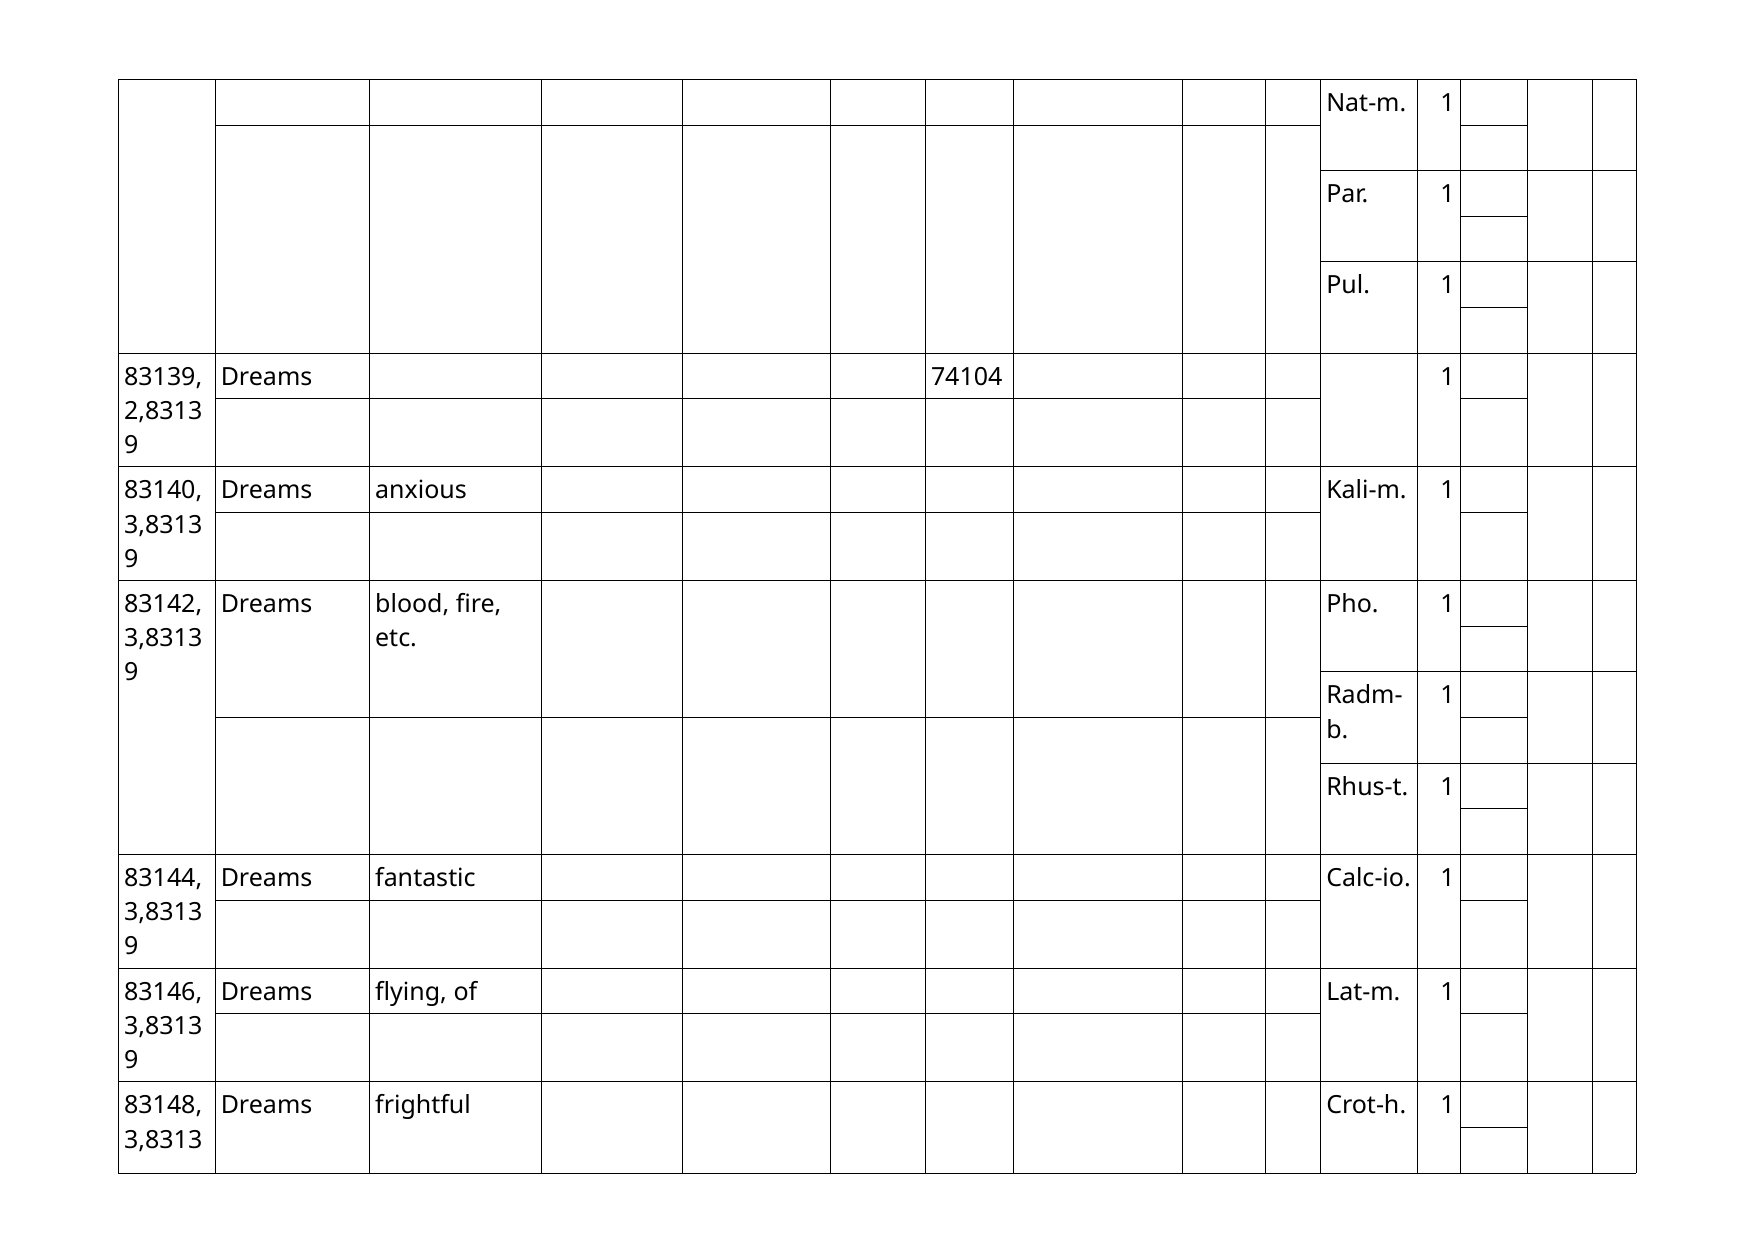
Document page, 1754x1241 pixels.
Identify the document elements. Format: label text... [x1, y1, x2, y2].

table_cell 1 [1418, 467, 1460, 580]
table_cell [1528, 855, 1592, 968]
table_cell [1528, 467, 1592, 580]
table_cell 1 [1418, 764, 1460, 854]
table_cell 1 [1418, 354, 1460, 466]
table_cell [1183, 718, 1265, 854]
table_cell [926, 855, 1013, 899]
table_cell [1461, 80, 1527, 124]
table_cell [1266, 126, 1320, 353]
table_cell [542, 1082, 682, 1173]
table_cell 74104 [926, 354, 1013, 398]
table_cell 1 [1418, 171, 1460, 261]
table_cell [1183, 1014, 1265, 1081]
table_cell [1528, 262, 1592, 353]
table_cell [1014, 901, 1182, 968]
table_cell [542, 399, 682, 466]
table_cell [926, 1082, 1013, 1173]
table_cell [831, 1082, 925, 1173]
table_cell [370, 718, 541, 854]
table_cell [216, 513, 369, 580]
table_cell [1461, 901, 1527, 968]
table_cell [683, 126, 830, 353]
table_cell 1 [1418, 581, 1460, 671]
table_cell 83148,3,8313 [119, 1082, 215, 1173]
table_cell [1014, 1082, 1182, 1173]
table_cell [1461, 672, 1527, 717]
table_cell Pul. [1321, 262, 1417, 353]
table_cell [1461, 718, 1527, 763]
table_cell [1014, 354, 1182, 398]
table_cell [831, 467, 925, 512]
table_cell Kali-m. [1321, 467, 1417, 580]
table_cell [542, 718, 682, 854]
table_cell [1014, 467, 1182, 512]
table_cell [542, 855, 682, 899]
table_cell [1266, 354, 1320, 398]
table_cell [1266, 1014, 1320, 1081]
table_cell [1461, 1128, 1527, 1173]
table_cell 1 [1418, 1082, 1460, 1173]
table_cell [926, 126, 1013, 353]
table_cell [1461, 308, 1527, 353]
table_cell 1 [1418, 672, 1460, 763]
table_cell [1461, 467, 1527, 512]
table_cell [831, 581, 925, 717]
table_cell Rhus-t. [1321, 764, 1417, 854]
table_cell [1014, 718, 1182, 854]
table_cell flying, of [370, 969, 541, 1013]
table_cell [1593, 80, 1636, 170]
table_cell [1528, 354, 1592, 466]
table_cell Dreams [216, 1082, 369, 1173]
table_cell [1461, 764, 1527, 808]
table_cell Radm-b. [1321, 672, 1417, 763]
table_cell [542, 80, 682, 124]
table_cell [1528, 171, 1592, 261]
table_cell [1593, 969, 1636, 1081]
table_cell [1528, 80, 1592, 170]
table_cell fantastic [370, 855, 541, 899]
table_cell [216, 399, 369, 466]
table_cell 1 [1418, 855, 1460, 968]
table_cell [1183, 467, 1265, 512]
table_cell [1266, 855, 1320, 899]
table_cell [1461, 513, 1527, 580]
table_cell [926, 581, 1013, 717]
table_cell [1014, 581, 1182, 717]
table_cell [1528, 581, 1592, 671]
table_cell [1461, 399, 1527, 466]
table_cell [1014, 126, 1182, 353]
table_cell [216, 126, 369, 353]
table_cell [1321, 354, 1417, 466]
table_cell Lat-m. [1321, 969, 1417, 1081]
table_cell 83142,3,83139 [119, 581, 215, 854]
table_cell [683, 80, 830, 124]
table_cell [683, 969, 830, 1013]
table_cell [683, 1082, 830, 1173]
table_cell Calc-io. [1321, 855, 1417, 968]
table_cell Dreams [216, 581, 369, 717]
table_cell Dreams [216, 969, 369, 1013]
table_cell [1528, 1082, 1592, 1173]
table_cell [1593, 672, 1636, 763]
table_cell [831, 901, 925, 968]
table_cell [370, 513, 541, 580]
table_cell 83140,3,83139 [119, 467, 215, 580]
table_cell [1266, 399, 1320, 466]
table_cell [1266, 901, 1320, 968]
table_cell 83146,3,83139 [119, 969, 215, 1081]
table_cell [831, 513, 925, 580]
table_cell [683, 399, 830, 466]
table_cell [542, 969, 682, 1013]
table_cell [1593, 764, 1636, 854]
table_cell [683, 1014, 830, 1081]
table_cell [1593, 354, 1636, 466]
table_cell [683, 855, 830, 899]
table_cell [1528, 672, 1592, 763]
table_cell [1014, 80, 1182, 124]
table_cell [1461, 126, 1527, 170]
table_cell [926, 901, 1013, 968]
table_cell [1461, 171, 1527, 216]
table_cell [1014, 513, 1182, 580]
table_cell [1014, 399, 1182, 466]
table_cell [683, 354, 830, 398]
table_cell [1183, 855, 1265, 899]
table_cell [370, 901, 541, 968]
table_cell [216, 901, 369, 968]
table_cell [370, 126, 541, 353]
table_cell [216, 1014, 369, 1081]
table_cell [542, 354, 682, 398]
table_cell [1461, 581, 1527, 626]
table_cell 83139,2,83139 [119, 354, 215, 466]
table_cell [1266, 581, 1320, 717]
table_cell [1461, 855, 1527, 899]
table_cell [1014, 855, 1182, 899]
table_cell [119, 80, 215, 353]
table_cell [1461, 1014, 1527, 1081]
table_cell Pho. [1321, 581, 1417, 671]
table_cell [926, 467, 1013, 512]
table_cell [1593, 855, 1636, 968]
table_cell [926, 513, 1013, 580]
table_cell [542, 901, 682, 968]
table_cell Dreams [216, 855, 369, 899]
table_cell [1461, 217, 1527, 261]
table_cell [1183, 354, 1265, 398]
table_cell [542, 1014, 682, 1081]
table_cell [831, 718, 925, 854]
table_cell [1528, 764, 1592, 854]
table_cell [1183, 80, 1265, 124]
table_cell [1461, 627, 1527, 671]
table_cell [1461, 809, 1527, 854]
table_cell [542, 467, 682, 512]
table_cell [1461, 262, 1527, 307]
table_cell [831, 80, 925, 124]
table_cell [1266, 80, 1320, 124]
table_cell [542, 581, 682, 717]
table_cell [1014, 1014, 1182, 1081]
table_cell Dreams [216, 467, 369, 512]
table_cell 83144,3,83139 [119, 855, 215, 968]
table_cell [1593, 262, 1636, 353]
table_cell [370, 80, 541, 124]
table_cell 1 [1418, 80, 1460, 170]
table_cell blood, fire, etc. [370, 581, 541, 717]
table_cell [542, 513, 682, 580]
table_cell frightful [370, 1082, 541, 1173]
table_cell [926, 718, 1013, 854]
table_cell [683, 581, 830, 717]
table_cell [1266, 969, 1320, 1013]
table_cell [831, 126, 925, 353]
table_cell [831, 354, 925, 398]
table_cell [542, 126, 682, 353]
table_cell [370, 354, 541, 398]
table_cell [683, 901, 830, 968]
table_cell [831, 1014, 925, 1081]
table_cell [926, 80, 1013, 124]
table_cell [1593, 467, 1636, 580]
table_cell [1183, 901, 1265, 968]
table_cell [926, 1014, 1013, 1081]
table_cell [1266, 513, 1320, 580]
table_cell [926, 399, 1013, 466]
table_cell 1 [1418, 969, 1460, 1081]
table_cell [1266, 718, 1320, 854]
table_cell [1593, 171, 1636, 261]
table_cell [831, 855, 925, 899]
table_cell [1461, 1082, 1527, 1127]
table_cell [370, 399, 541, 466]
table_cell [1183, 969, 1265, 1013]
table_cell [1528, 969, 1592, 1081]
table_cell [1014, 969, 1182, 1013]
table_cell [216, 80, 369, 124]
table_cell 1 [1418, 262, 1460, 353]
table_cell [831, 399, 925, 466]
table_cell anxious [370, 467, 541, 512]
table_cell [1461, 354, 1527, 398]
table_cell [1593, 581, 1636, 671]
table_cell [1183, 399, 1265, 466]
table_cell [926, 969, 1013, 1013]
table_cell [1183, 126, 1265, 353]
table_cell [1266, 467, 1320, 512]
table_cell [831, 969, 925, 1013]
table_cell [1183, 1082, 1265, 1173]
table_cell [370, 1014, 541, 1081]
table_cell Nat-m. [1321, 80, 1417, 170]
table_cell Par. [1321, 171, 1417, 261]
table_cell [683, 718, 830, 854]
table_cell Crot-h. [1321, 1082, 1417, 1173]
table_cell [1183, 581, 1265, 717]
table_cell [1593, 1082, 1636, 1173]
table_cell [1461, 969, 1527, 1013]
table_cell [1266, 1082, 1320, 1173]
table_cell [1183, 513, 1265, 580]
table_cell Dreams [216, 354, 369, 398]
table_cell [683, 513, 830, 580]
table_cell [683, 467, 830, 512]
table_cell [216, 718, 369, 854]
